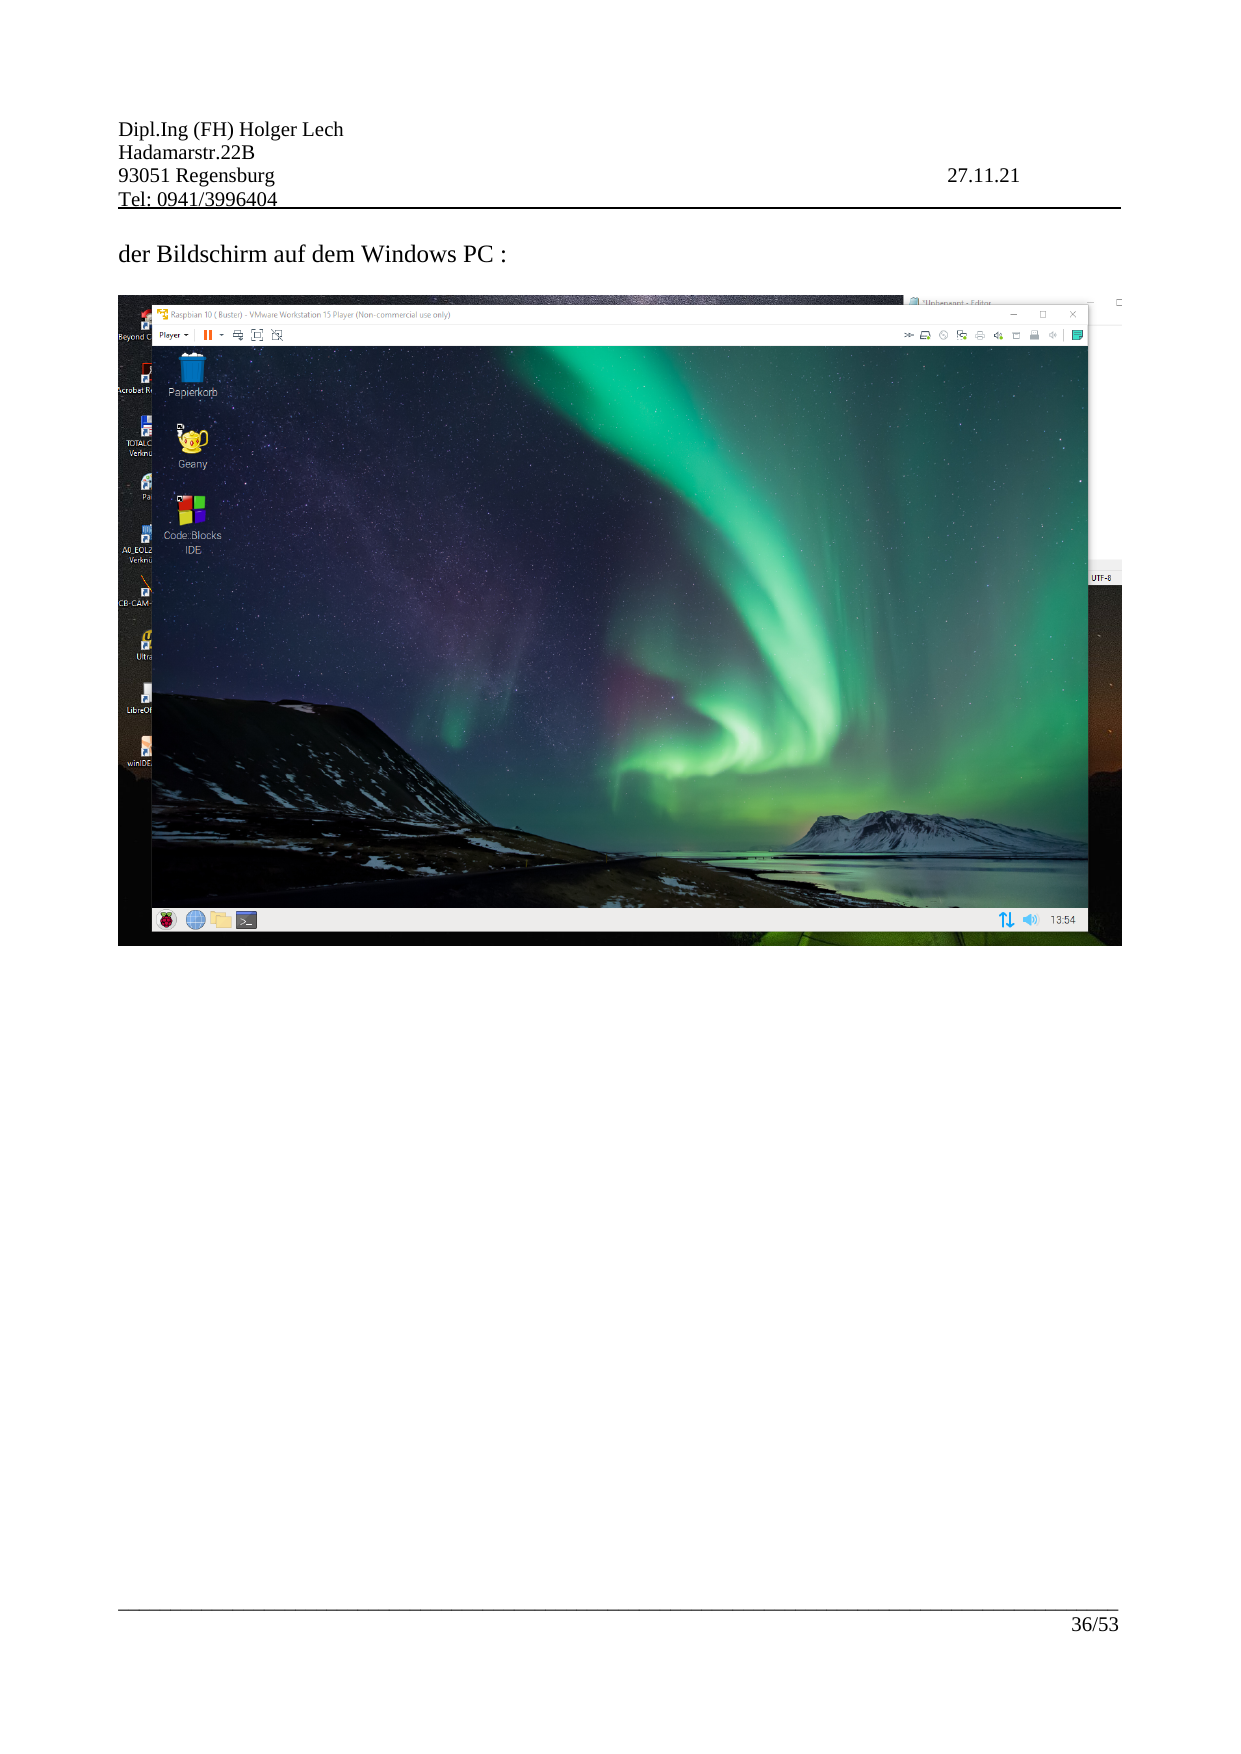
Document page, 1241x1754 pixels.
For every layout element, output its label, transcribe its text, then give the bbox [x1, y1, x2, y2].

picture [118, 295, 1122, 946]
text der Bildschirm auf dem Windows PC : [118, 240, 1122, 295]
